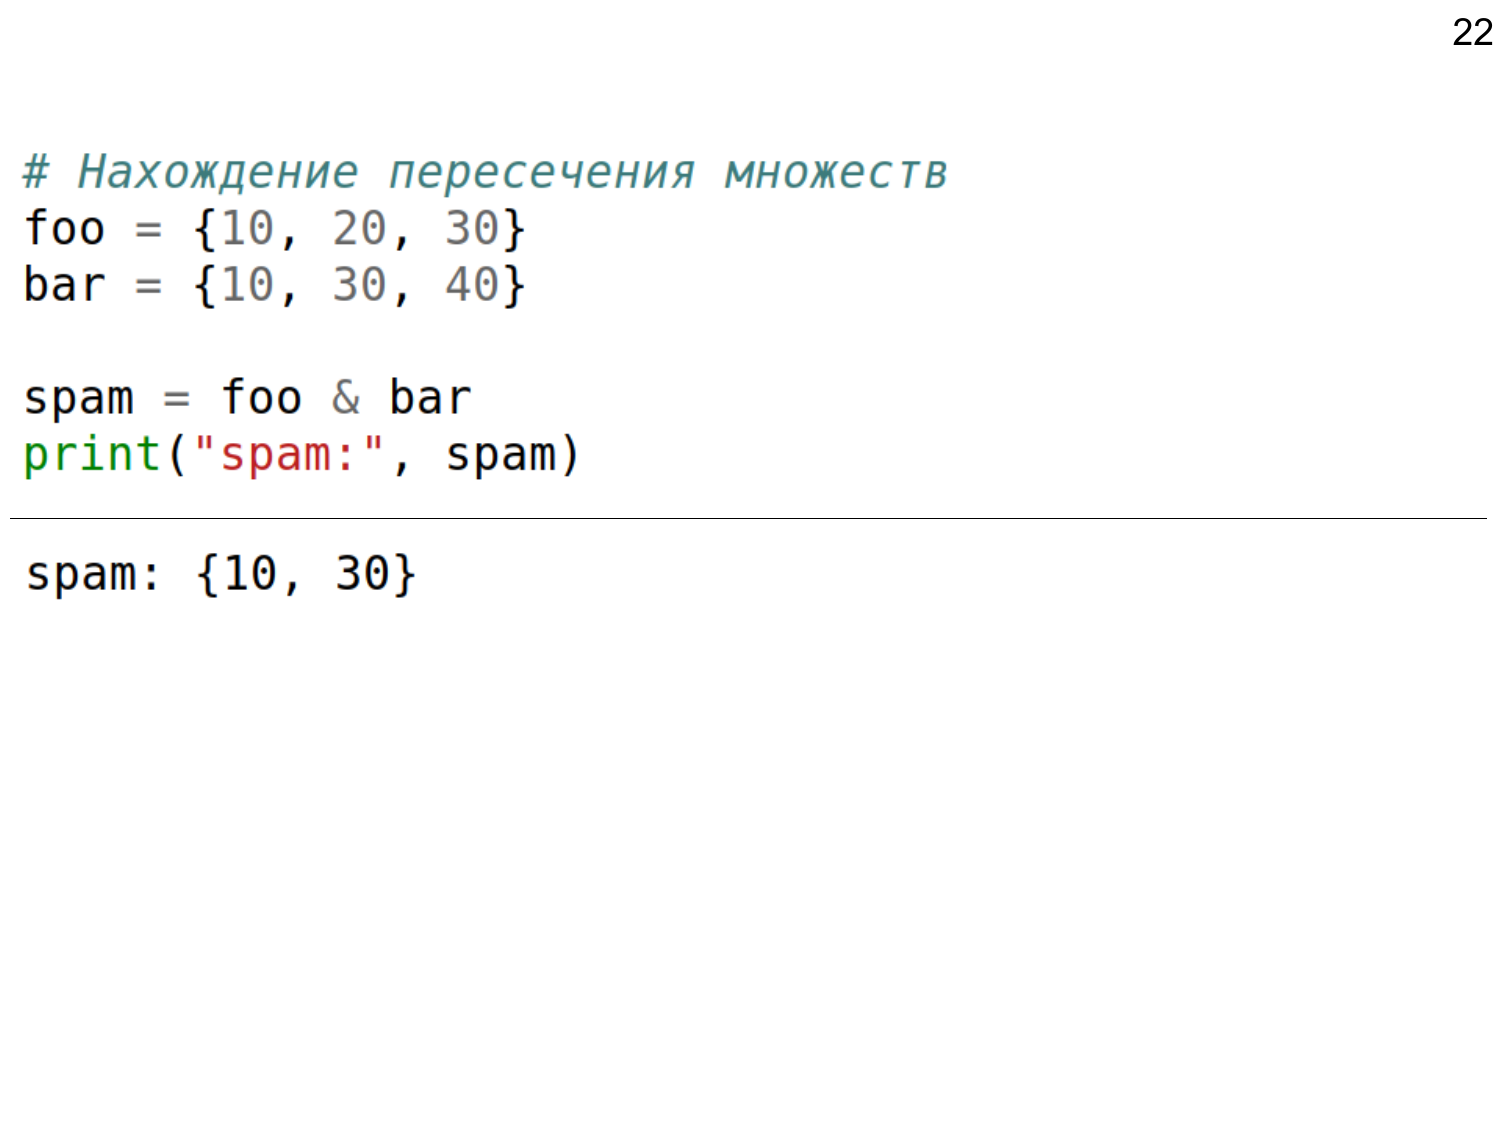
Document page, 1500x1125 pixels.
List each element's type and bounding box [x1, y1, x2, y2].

picture [11, 138, 962, 500]
picture [15, 541, 424, 612]
